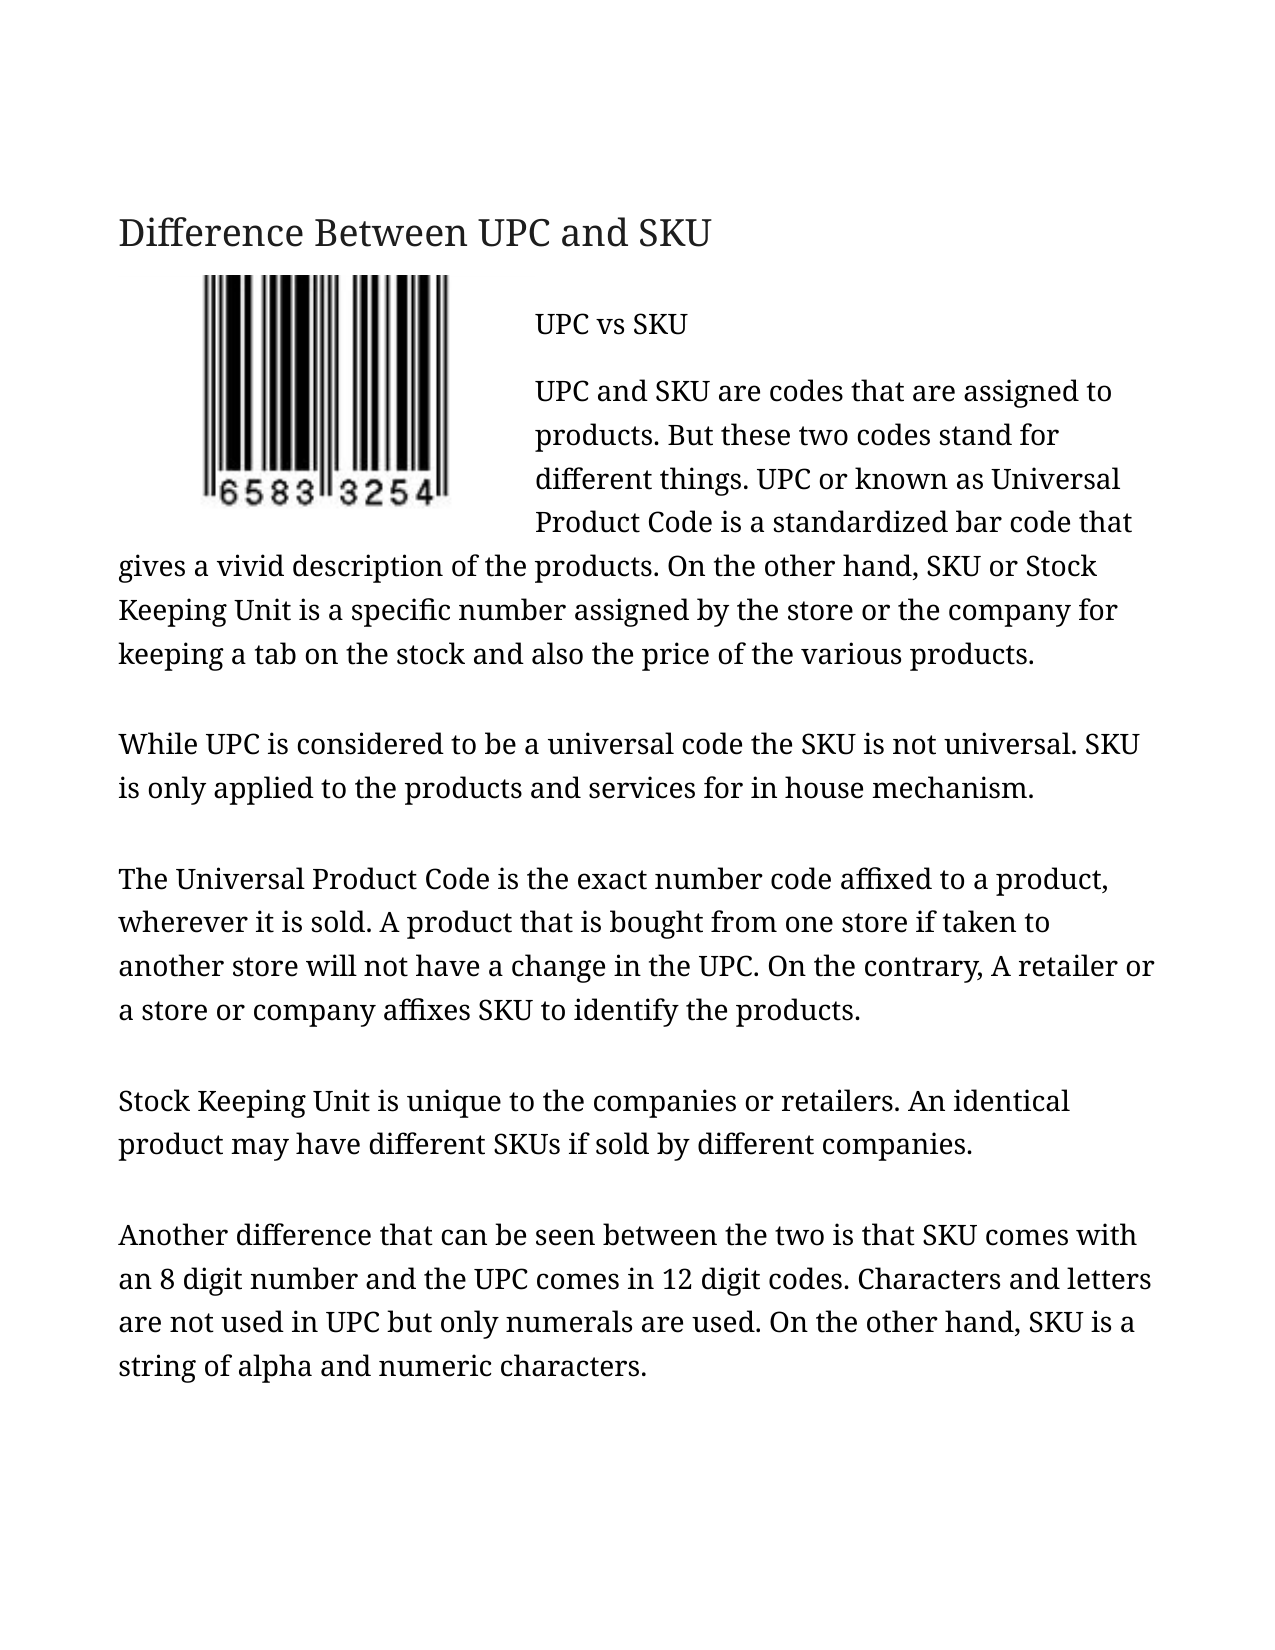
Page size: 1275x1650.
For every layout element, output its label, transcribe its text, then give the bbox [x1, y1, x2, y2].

text Another difference that can be seen between the two is that SKU comes with an 8 digit number and the UPC comes in 12 digit codes. Characters and letters are not used in UPC but only numerals are used. On the other hand, SKU is a string of alpha and numeric characters. [118, 1210, 1157, 1385]
picture [118, 275, 535, 511]
text UPC and SKU are codes that are assigned to products. But these two codes stand for different things. UPC or known as Universal Product Code is a standardized bar code that gives a vivid description of the products. On the other hand, SKU or Stock Keeping Unit is a specific number assigned by the store or the company for keeping a tab on the stock and also the price of the various products. [118, 511, 1157, 672]
text Stock Keeping Unit is unique to the companies or retailers. An identical product may have different SKUs if sold by different companies. [118, 1076, 1157, 1163]
text While UPC is considered to be a universal code the SKU is not universal. SKU is only applied to the products and services for in house mechanism. [118, 719, 1157, 807]
text UPC vs SKU [535, 299, 1157, 343]
text The Universal Product Code is the exact number code affixed to a product, wherever it is sold. A product that is bought from one store if taken to another store will not have a change in the UPC. On the contrary, A retailer or a store or company affixes SKU to identify the products. [118, 854, 1157, 1029]
subtitle Difference Between UPC and SKU [118, 207, 1157, 258]
